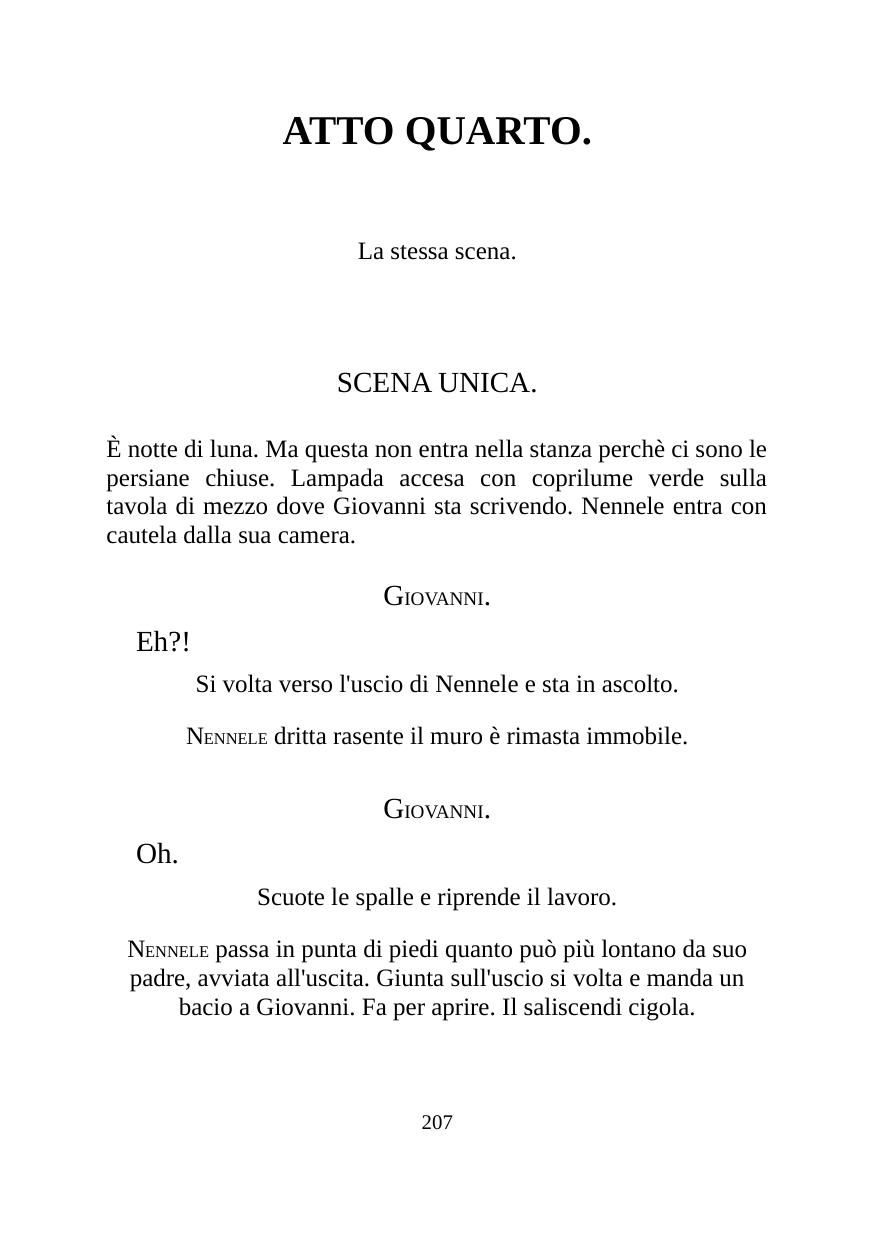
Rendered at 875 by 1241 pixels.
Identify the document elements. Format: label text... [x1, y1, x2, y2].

text È notte di luna. Ma questa non entra nella stanza perchè ci sono le persiane chiuse. Lampada accesa con coprilume verde sulla tavola di mezzo dove Giovanni sta scrivendo. Nennele entra con cautela dalla sua camera. [106, 434, 768, 549]
text La stessa scena. [106, 236, 768, 265]
subtitle ATTO QUARTO. [106, 106, 768, 153]
text Nennele passa in punta di piedi quanto può più lontano da suo padre, avviata all'uscita. Giunta sull'uscio si volta e manda un bacio a Giovanni. Fa per aprire. Il saliscendi cigola. [106, 934, 768, 1021]
text Giovanni. [106, 791, 768, 825]
text Oh. [106, 837, 768, 870]
text Si volta verso l'uscio di Nennele e sta in ascolto. [106, 669, 768, 698]
text Eh?! [106, 624, 768, 657]
text Nennele dritta rasente il muro è rimasta immobile. [106, 721, 768, 750]
text Scuote le spalle e riprende il lavoro. [106, 882, 768, 911]
text Giovanni. [106, 578, 768, 612]
subtitle SCENA UNICA. [106, 365, 768, 398]
